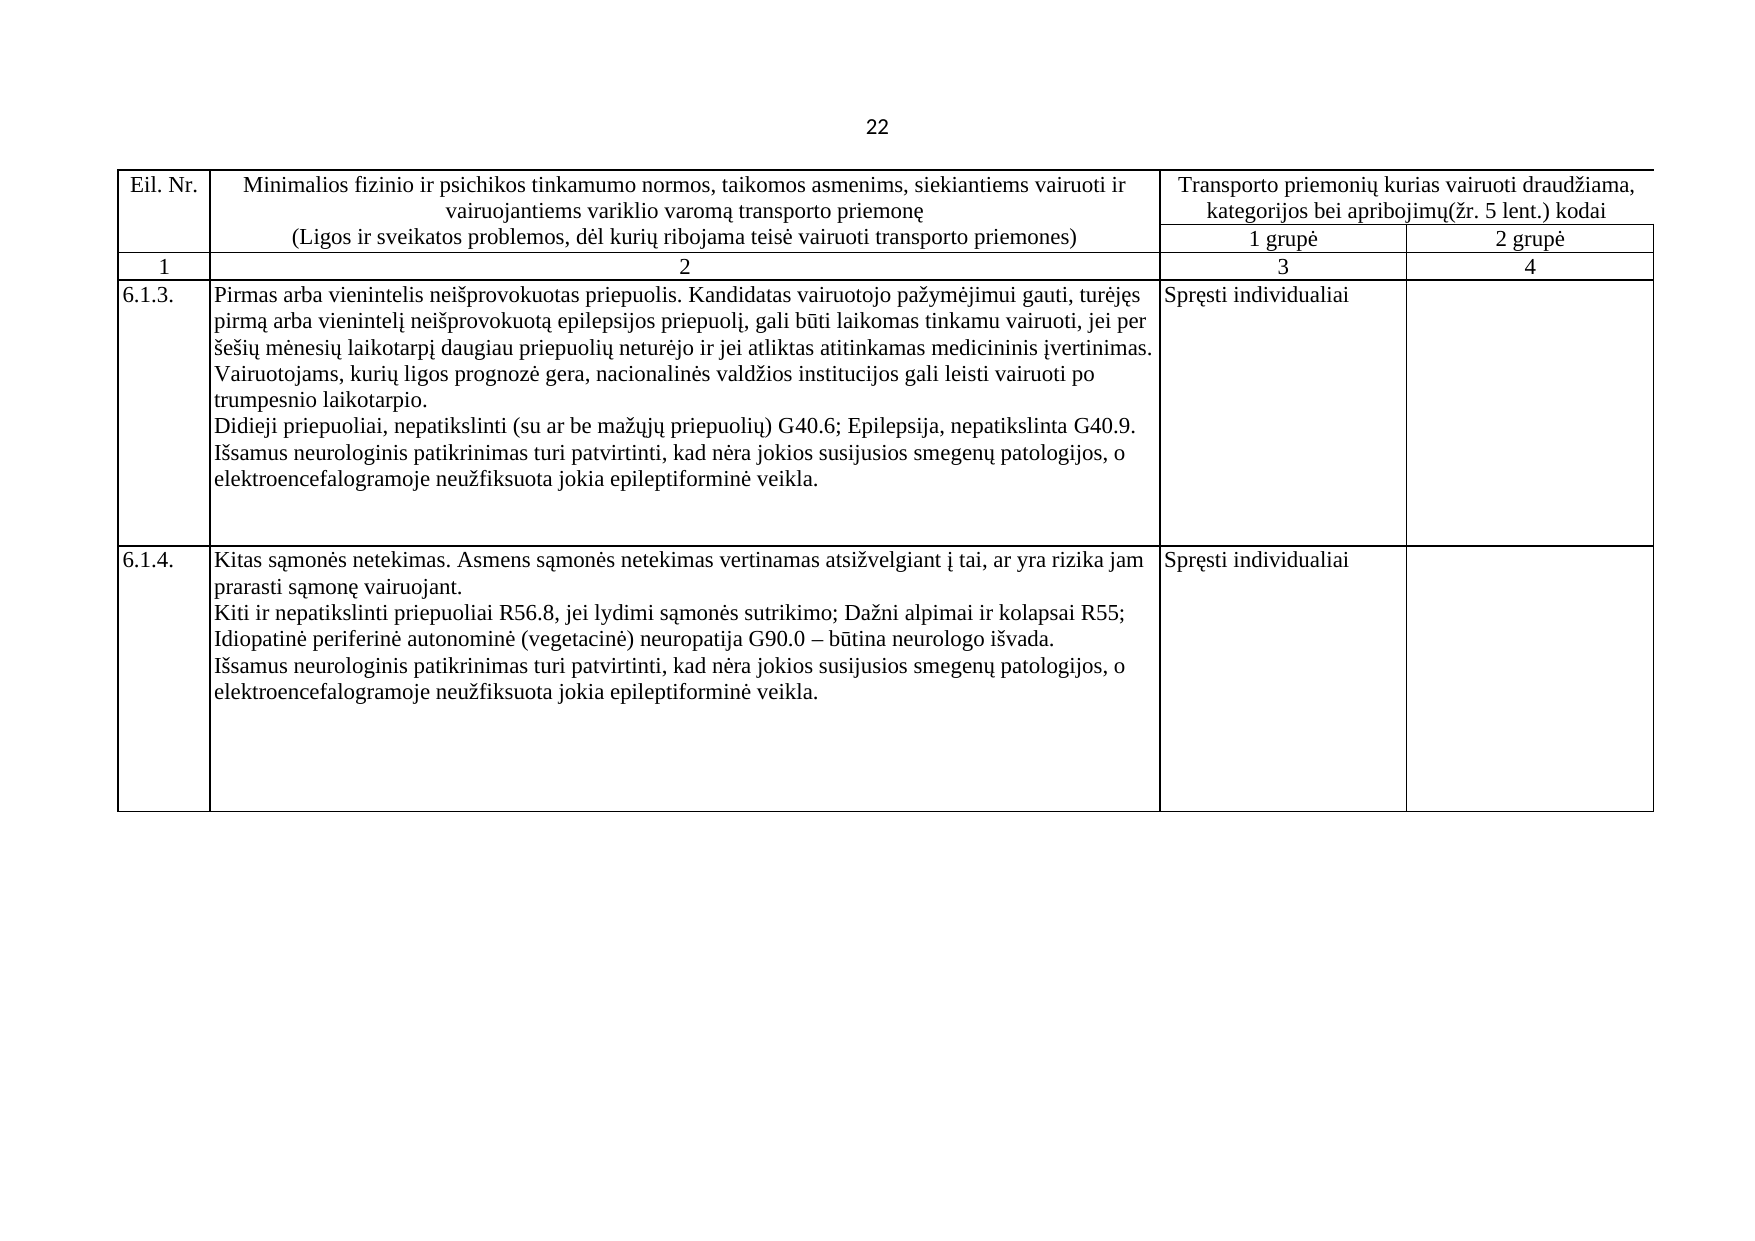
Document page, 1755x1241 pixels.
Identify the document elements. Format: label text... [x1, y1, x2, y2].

table_cell 4 [1407, 253, 1653, 279]
table_cell 2 [211, 253, 1159, 279]
table_header Eil. Nr. [119, 171, 209, 251]
table_cell 6.1.4. [119, 547, 209, 811]
table_cell Spręsti individualiai [1161, 281, 1406, 545]
table_cell 3 [1161, 253, 1406, 279]
table_cell 2 grupė [1407, 225, 1653, 251]
table_cell Kitas sąmonės netekimas. Asmens sąmonės netekimas vertinamas atsižvelgiant į tai, ar yra rizika jam prarasti sąmonę vairuojant. Kiti ir nepatikslinti priepuoliai R56.8, jei lydimi sąmonės sutrikimo; Dažni alpimai ir kolapsai R55; Idiopatinė periferinė autonominė (vegetacinė) neuropatija G90.0 – būtina neurologo išvada. Išsamus neurologinis patikrinimas turi patvirtinti, kad nėra jokios susijusios smegenų patologijos, o elektroencefalogramoje neužfiksuota jokia epileptiforminė veikla. [211, 547, 1159, 811]
table_cell 1 [119, 253, 209, 279]
table_cell [1407, 547, 1653, 811]
table_cell Pirmas arba vienintelis neišprovokuotas priepuolis. Kandidatas vairuotojo pažymėjimui gauti, turėjęs pirmą arba vienintelį neišprovokuotą epilepsijos priepuolį, gali būti laikomas tinkamu vairuoti, jei per šešių mėnesių laikotarpį daugiau priepuolių neturėjo ir jei atliktas atitinkamas medicininis įvertinimas. Vairuotojams, kurių ligos prognozė gera, nacionalinės valdžios institucijos gali leisti vairuoti po trumpesnio laikotarpio. Didieji priepuoliai, nepatikslinti (su ar be mažųjų priepuolių) G40.6; Epilepsija, nepatikslinta g40.9. Išsamus neurologinis patikrinimas turi patvirtinti, kad nėra jokios susijusios smegenų patologijos, o elektroencefalogramoje neužfiksuota jokia epileptiforminė veikla. [211, 281, 1159, 545]
table_cell [1407, 281, 1653, 545]
table_cell 1 grupė [1161, 225, 1406, 251]
table_header Minimalios fizinio ir psichikos tinkamumo normos, taikomos asmenims, siekiantiems vairuoti ir vairuojantiems variklio varomą transporto priemonę (Ligos ir sveikatos problemos, dėl kurių ribojama teisė vairuoti transporto priemones) [211, 171, 1159, 251]
table_cell 6.1.3. [119, 281, 209, 545]
table_cell Spręsti individualiai [1161, 547, 1406, 811]
table_header Transporto priemonių kurias vairuoti draudžiama, kategorijos bei apribojimų(žr. 5 lent.) kodai [1161, 171, 1653, 223]
